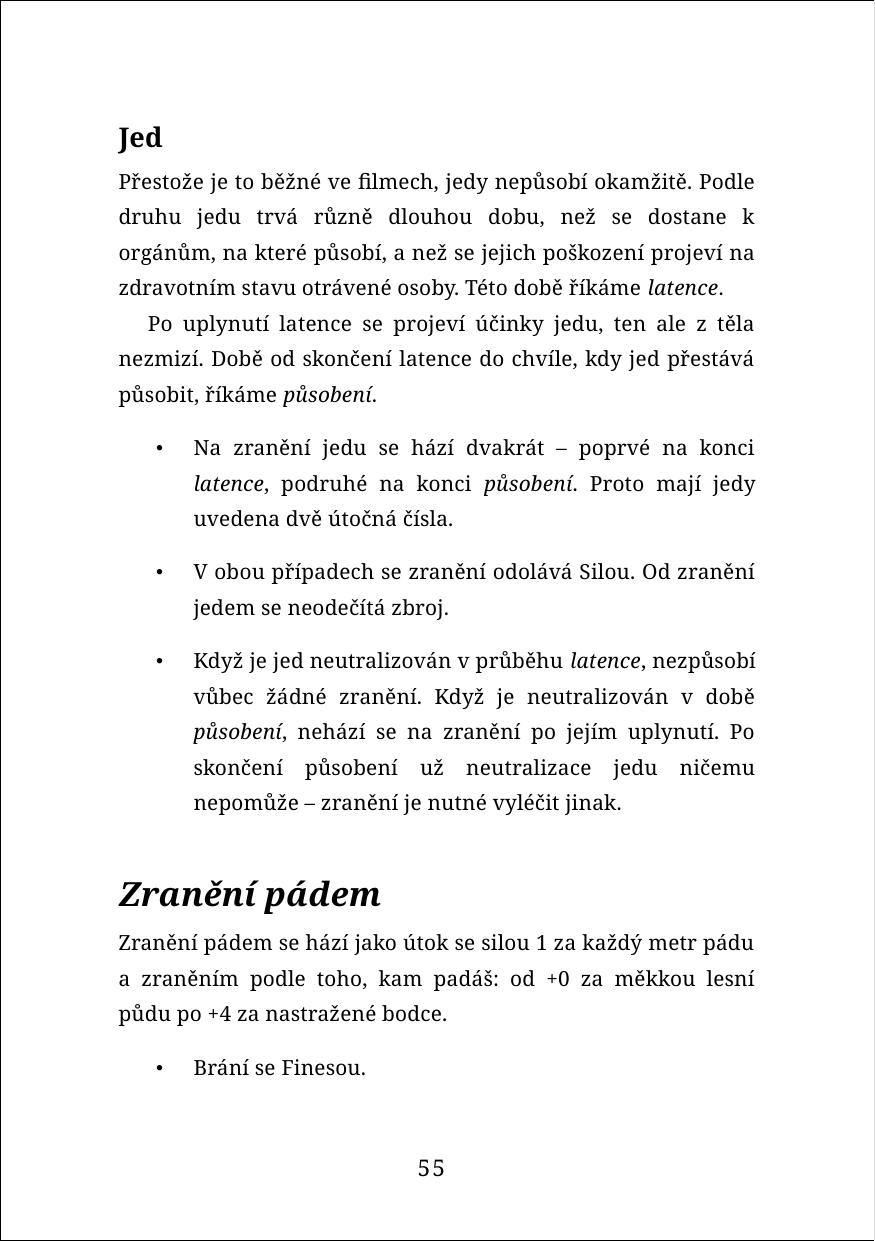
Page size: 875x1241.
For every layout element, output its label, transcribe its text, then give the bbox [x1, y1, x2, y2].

list V obou případech se zranění odolává Silou. Od zranění jedem se neodečítá zbroj. [156, 557, 756, 621]
text Přestože je to běžné ve filmech, jedy nepůsobí okamžitě. Podle druhu jedu trvá různě dlouhou dobu, než se dostane k orgánům, na které působí, a než se jejich poškození projeví na zdravotním stavu otrávené osoby. Této době říkáme latence. Po uplynutí latence se projeví účinky jedu, ten ale z těla nezmizí. Době od skončení latence do chvíle, kdy jed přestává působit, říkáme působení. [118, 167, 756, 408]
list Když je jed neutralizován v průběhu latence, nezpůsobí vůbec žádné zranění. Když je neutralizován v době působení, nehází se na zranění po jejím uplynutí. Po skončení působení už neutralizace jedu ničemu nepomůže – zranění je nutné vyléčit jinak. [156, 646, 756, 817]
list Na zranění jedu se hází dvakrát – poprvé na konci latence, podruhé na konci působení. Proto mají jedy uvedena dvě útočná čísla. [156, 433, 756, 533]
list Brání se Finesou. [156, 1053, 756, 1081]
subtitle Jed [118, 118, 756, 155]
subtitle Zranění pádem [118, 871, 756, 917]
text Zranění pádem se hází jako útok se silou 1 za každý metr pádu a zraněním podle toho, kam padáš: od +0 za měkkou lesní půdu po +4 za nastražené bodce. [118, 928, 756, 1028]
